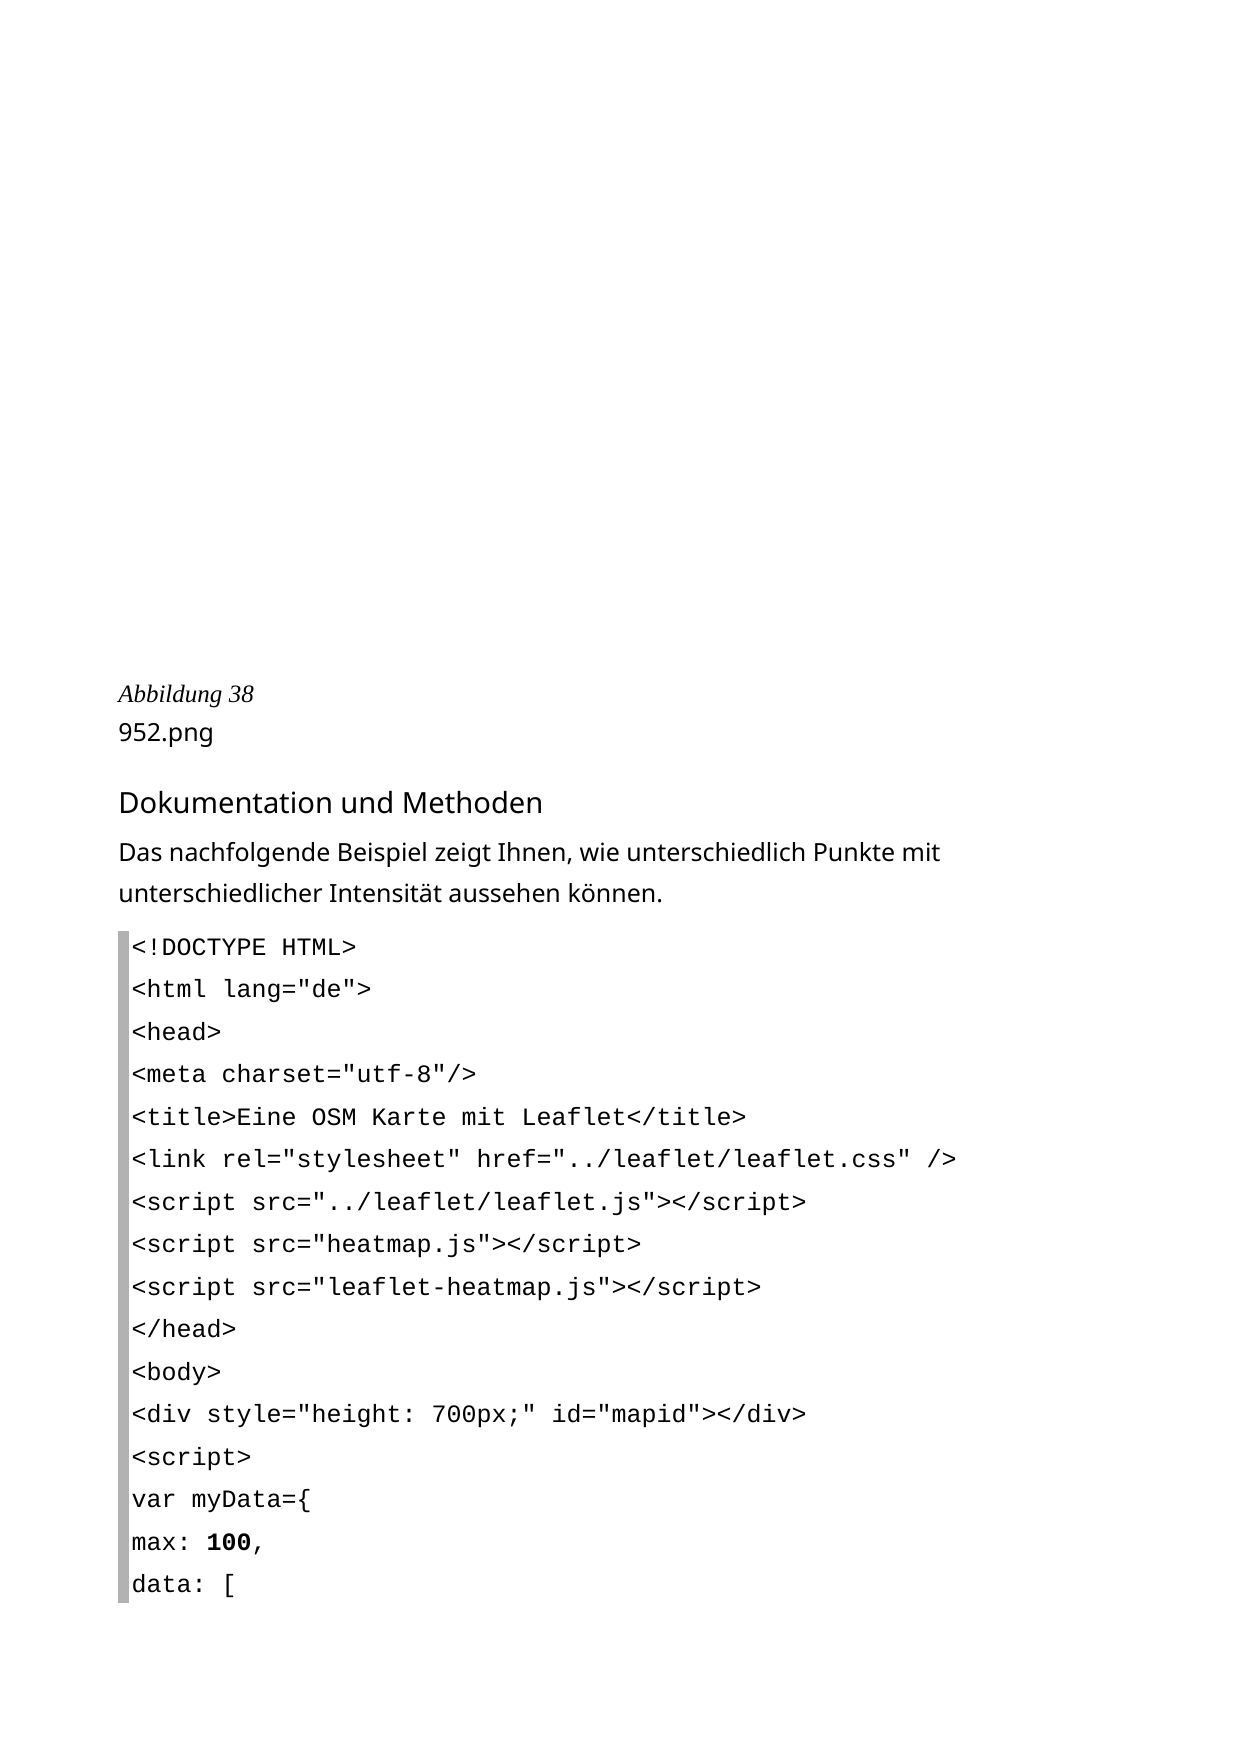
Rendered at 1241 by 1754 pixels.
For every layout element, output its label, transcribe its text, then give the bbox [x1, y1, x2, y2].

text <div style="height: 700px;" id="mapid"></div> [129, 1399, 1122, 1430]
text data: [ [129, 1569, 1122, 1603]
text </head> [129, 1314, 1122, 1345]
text <html lang="de"> [129, 974, 1122, 1005]
text [118, 118, 1122, 131]
text <!DOCTYPE HTML> [129, 931, 1122, 962]
text var myData={ [129, 1484, 1122, 1515]
subtitle Dokumentation und Methoden [118, 783, 1122, 822]
text <script src="../leaflet/leaflet.js"></script> [129, 1186, 1122, 1217]
text <script src="heatmap.js"></script> [129, 1229, 1122, 1260]
text <script> [129, 1441, 1122, 1472]
text <body> [129, 1356, 1122, 1387]
text <meta charset="utf-8"/> [129, 1059, 1122, 1090]
text <script src="leaflet-heatmap.js"></script> [129, 1271, 1122, 1302]
text Das nachfolgende Beispiel zeigt Ihnen, wie unterschiedlich Punkte mit unterschiedlicher Intensität aussehen können. [118, 835, 1122, 910]
text max: 100, [129, 1526, 1122, 1557]
text 952.png [118, 708, 1122, 749]
text <head> [129, 1016, 1122, 1047]
text Abbildung 38 [118, 131, 1122, 708]
text <link rel="stylesheet" href="../leaflet/leaflet.css" /> [129, 1144, 1122, 1175]
text <title>Eine OSM Karte mit Leaflet</title> [129, 1101, 1122, 1132]
